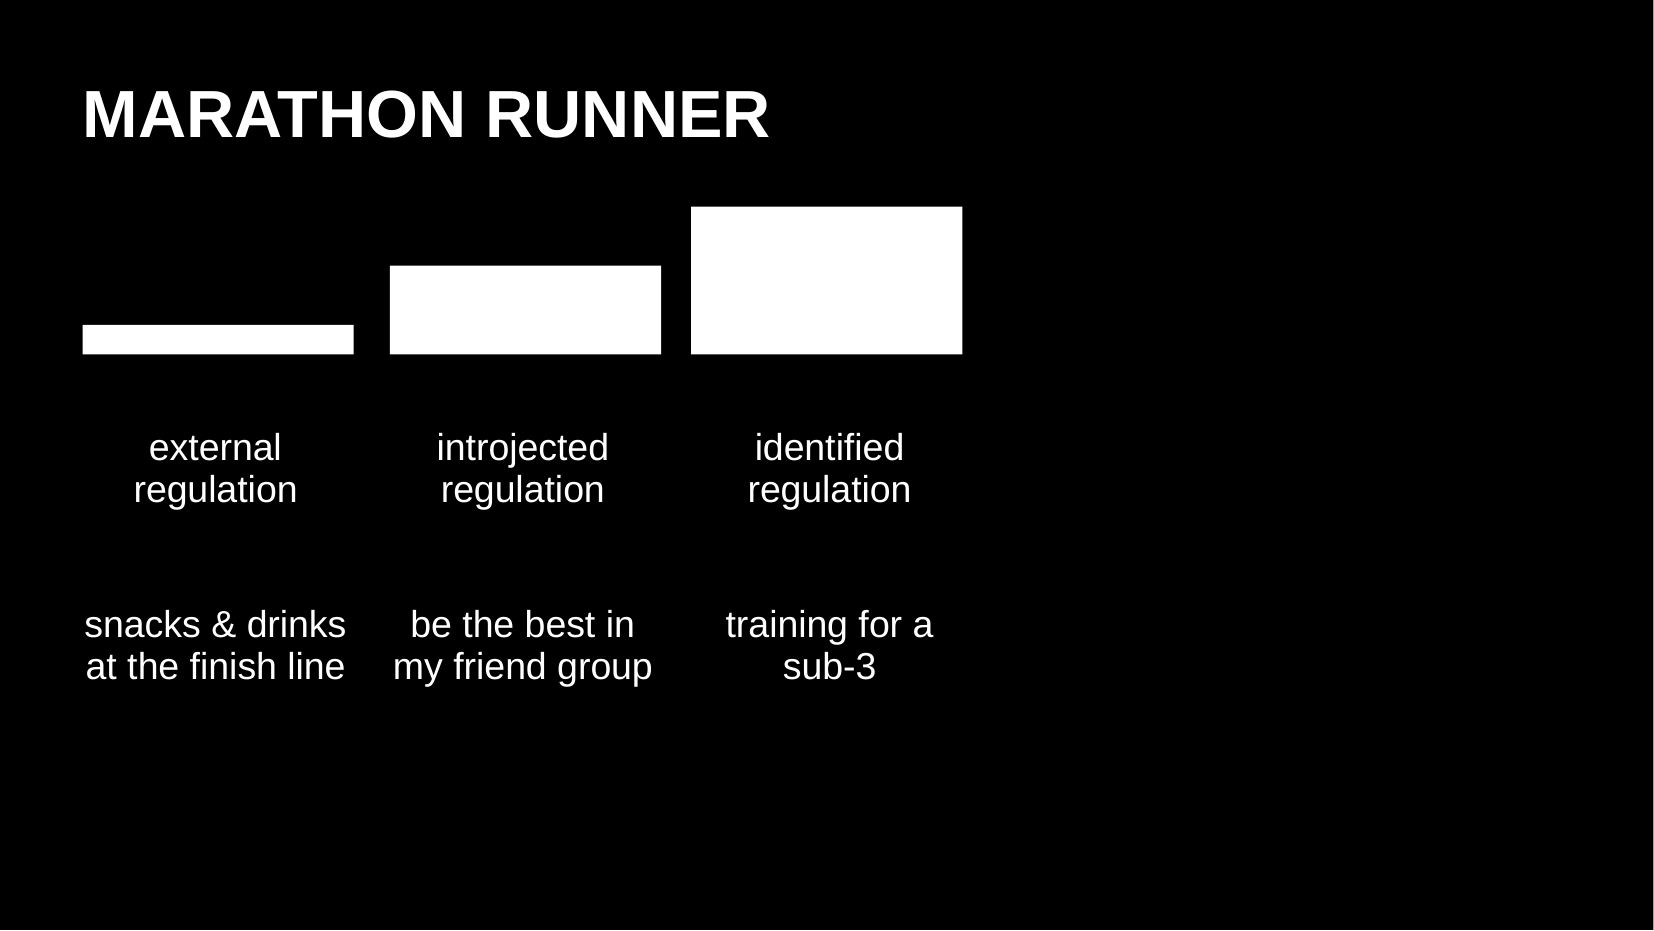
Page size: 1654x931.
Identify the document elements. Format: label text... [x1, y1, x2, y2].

list snacks & drinks at the finish line [82, 582, 349, 709]
title MARATHON RUNNER [82, 37, 1571, 193]
list training for a sub-3 [696, 582, 963, 709]
list be the best in my friend group [390, 582, 656, 709]
text_box [691, 206, 963, 355]
list external regulation [82, 405, 349, 532]
text_box [82, 324, 354, 355]
list identified regulation [696, 405, 963, 532]
list introjected regulation [390, 405, 656, 532]
text_box [389, 265, 662, 355]
